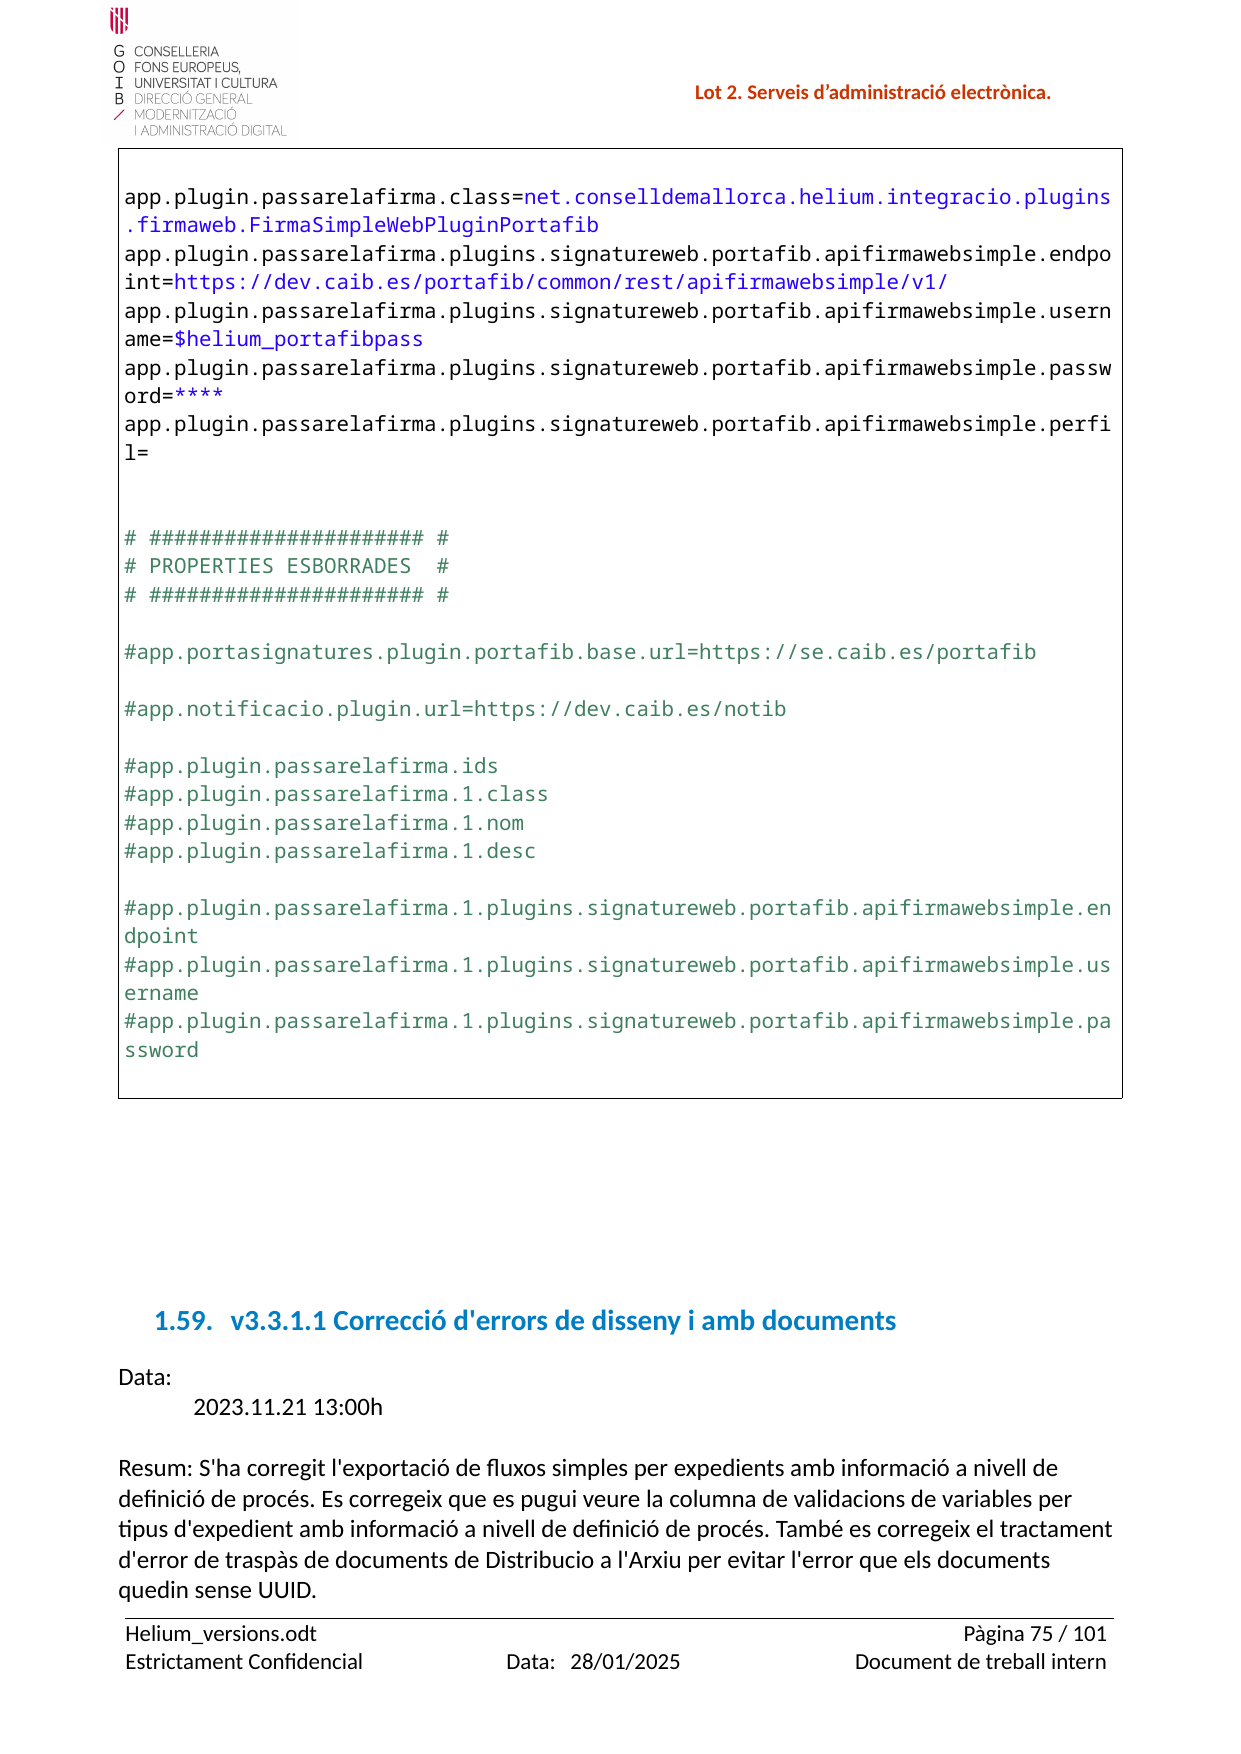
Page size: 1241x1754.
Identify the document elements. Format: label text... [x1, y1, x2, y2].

text 2023.11.21 13:00h [118, 1391, 1122, 1422]
text Data: [118, 1361, 1122, 1391]
text Resum: S'ha corregit l'exportació de fluxos simples per expedients amb informació a nivell de definició de procés. Es corregeix que es pugui veure la columna de validacions de variables per tipus d'expedient amb informació a nivell de definició de procés. També es corregeix el tractament d'error de traspàs de documents de Distribucio a l'Arxiu per evitar l'error que els documents quedin sense UUID. [118, 1452, 1122, 1605]
subtitle v3.3.1.1 Correcció d'errors de disseny i amb documents [153, 1302, 1122, 1337]
picture [100, 0, 297, 144]
table_header app.plugin.passarelafirma.class=net.conselldemallorca.helium.integracio.plugins.firmaweb.FirmaSimpleWebPluginPortafib app.plugin.passarelafirma.plugins.signatureweb.portafib.apifirmawebsimple.endpoint=https://dev.caib.es/portafib/common/rest/apifirmawebsimple/v1/ app.plugin.passarelafirma.plugins.signatureweb.portafib.apifirmawebsimple.username=$helium_portafibpass app.plugin.passarelafirma.plugins.signatureweb.portafib.apifirmawebsimple.password=**** app.plugin.passarelafirma.plugins.signatureweb.portafib.apifirmawebsimple.perfil= # ###################### # # PROPERTIES ESBORRADES # # ###################### # #app.portasignatures.plugin.portafib.base.url=https://se.caib.es/portafib #app.notificacio.plugin.url=https://dev.caib.es/notib #app.plugin.passarelafirma.ids #app.plugin.passarelafirma.1.class #app.plugin.passarelafirma.1.nom #app.plugin.passarelafirma.1.desc #app.plugin.passarelafirma.1.plugins.signatureweb.portafib.apifirmawebsimple.endpoint #app.plugin.passarelafirma.1.plugins.signatureweb.portafib.apifirmawebsimple.username #app.plugin.passarelafirma.1.plugins.signatureweb.portafib.apifirmawebsimple.password [119, 149, 1122, 1098]
